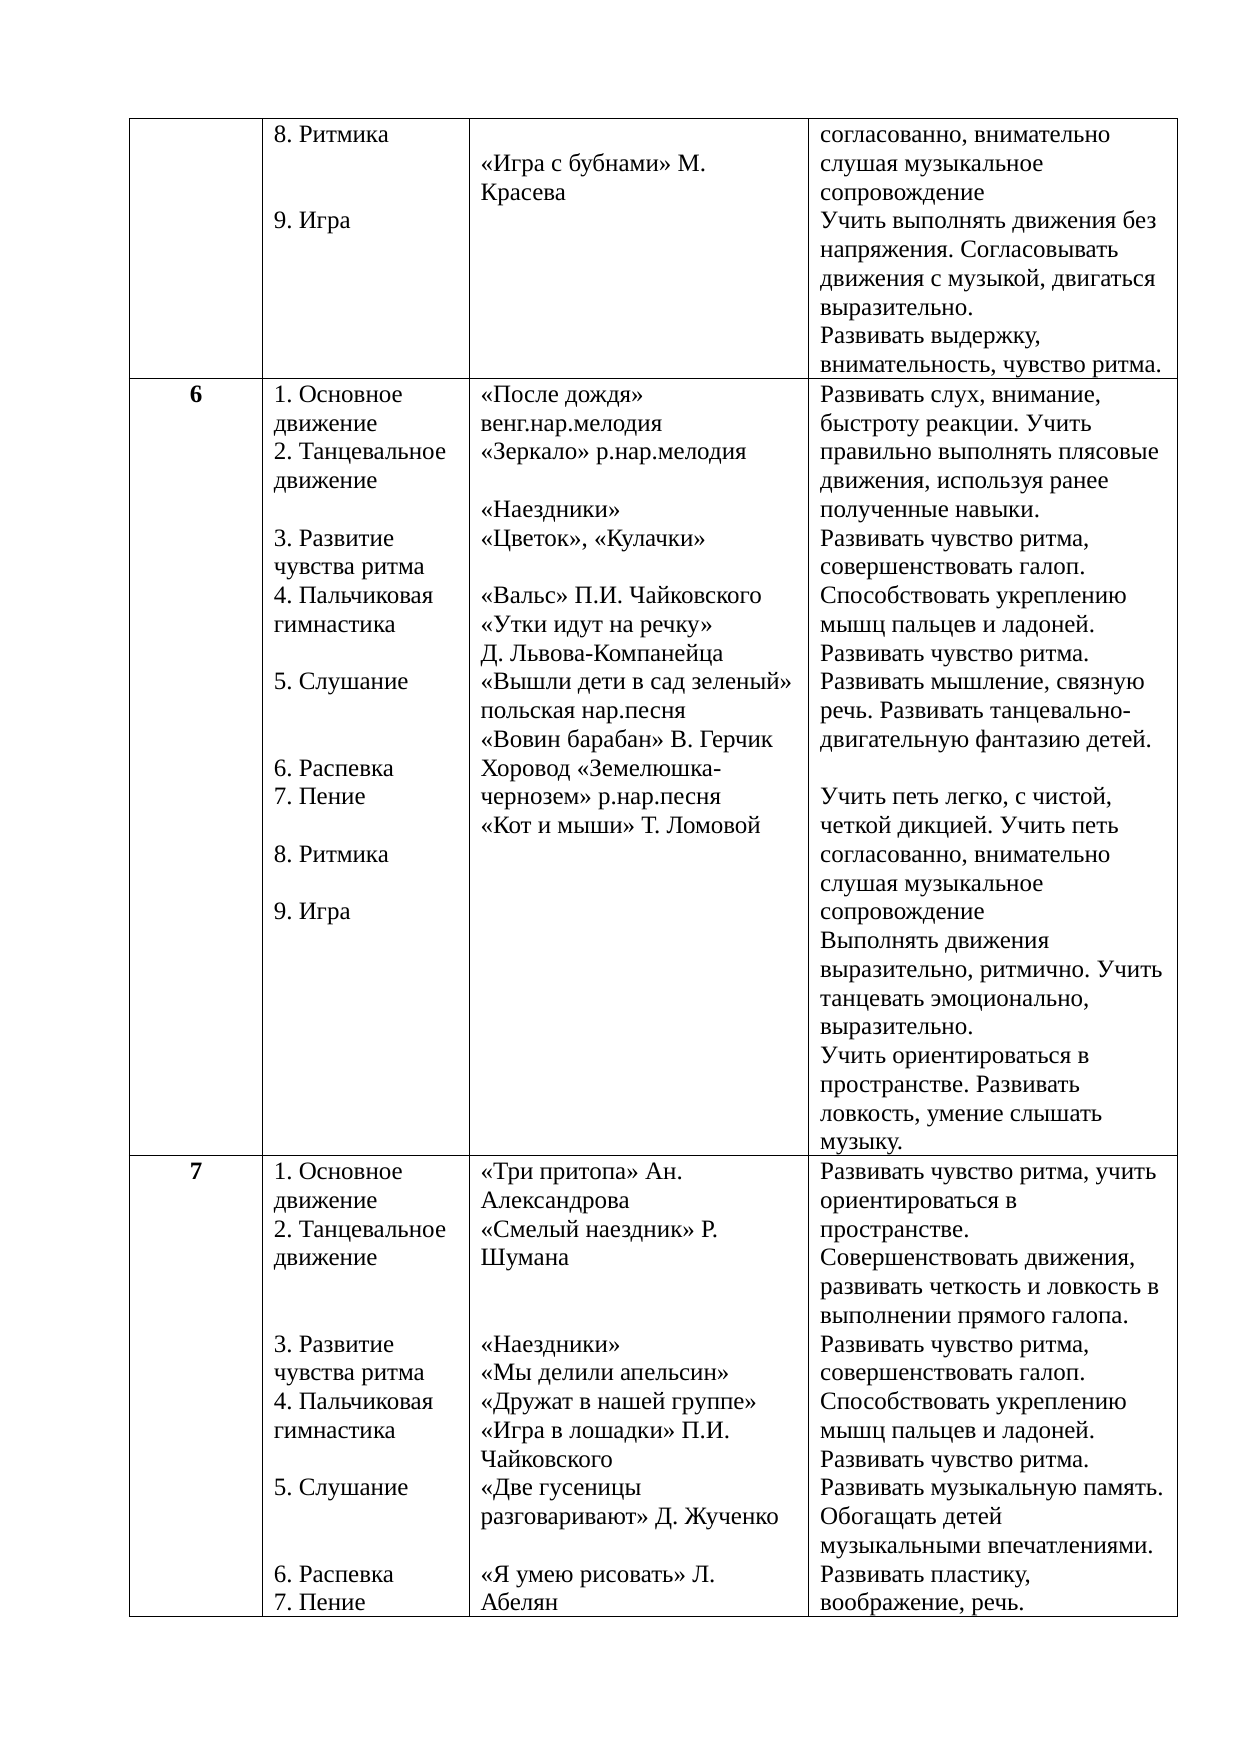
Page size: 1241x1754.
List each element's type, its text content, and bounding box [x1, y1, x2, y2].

table_cell согласованно, внимательно слушая музыкальное сопровождение Учить выполнять движения без напряжения. Согласовывать движения с музыкой, двигаться выразительно. Развивать выдержку, внимательность, чувство ритма. [809, 119, 1177, 378]
table_cell 7 [130, 1156, 262, 1616]
table_cell 8. Ритмика 9. Игра [263, 119, 469, 378]
table_cell 1. Основное движение 2. Танцевальное движение 3. Развитие чувства ритма 4. Пальчиковая гимнастика 5. Слушание 6. Распевка 7. Пение 8. Ритмика 9. Игра [263, 379, 469, 1155]
table_cell Развивать слух, внимание, быстроту реакции. Учить правильно выполнять плясовые движения, используя ранее полученные навыки. Развивать чувство ритма, совершенствовать галоп. Способствовать укреплению мышц пальцев и ладоней. Развивать чувство ритма. Развивать мышление, связную речь. Развивать танцевально-двигательную фантазию детей. Учить петь легко, с чистой, четкой дикцией. Учить петь согласованно, внимательно слушая музыкальное сопровождение Выполнять движения выразительно, ритмично. Учить танцевать эмоционально, выразительно. Учить ориентироваться в пространстве. Развивать ловкость, умение слышать музыку. [809, 379, 1177, 1155]
table_cell «После дождя» венг.нар.мелодия «Зеркало» р.нар.мелодия «Наездники» «Цветок», «Кулачки» «Вальс» П.И. Чайковского «Утки идут на речку» Д. Львова-Компанейца «Вышли дети в сад зеленый» польская нар.песня «Вовин барабан» В. Герчик Хоровод «Земелюшка-чернозем» р.нар.песня «Кот и мыши» Т. Ломовой [470, 379, 808, 1155]
table_cell Развивать чувство ритма, учить ориентироваться в пространстве. Совершенствовать движения, развивать четкость и ловкость в выполнении прямого галопа. Развивать чувство ритма, совершенствовать галоп. Способствовать укреплению мышц пальцев и ладоней. Развивать чувство ритма. Развивать музыкальную память. Обогащать детей музыкальными впечатлениями. Развивать пластику, воображение, речь. [809, 1156, 1177, 1616]
table_cell [130, 119, 262, 378]
table_cell 1. Основное движение 2. Танцевальное движение 3. Развитие чувства ритма 4. Пальчиковая гимнастика 5. Слушание 6. Распевка 7. Пение [263, 1156, 469, 1616]
table_cell «Игра с бубнами» М. Красева [470, 119, 808, 378]
table_cell 6 [130, 379, 262, 1155]
table_cell «Три притопа» Ан. Александрова «Смелый наездник» Р. Шумана «Наездники» «Мы делили апельсин» «Дружат в нашей группе» «Игра в лошадки» П.И. Чайковского «Две гусеницы разговаривают» Д. Жученко «Я умею рисовать» Л. Абелян [470, 1156, 808, 1616]
